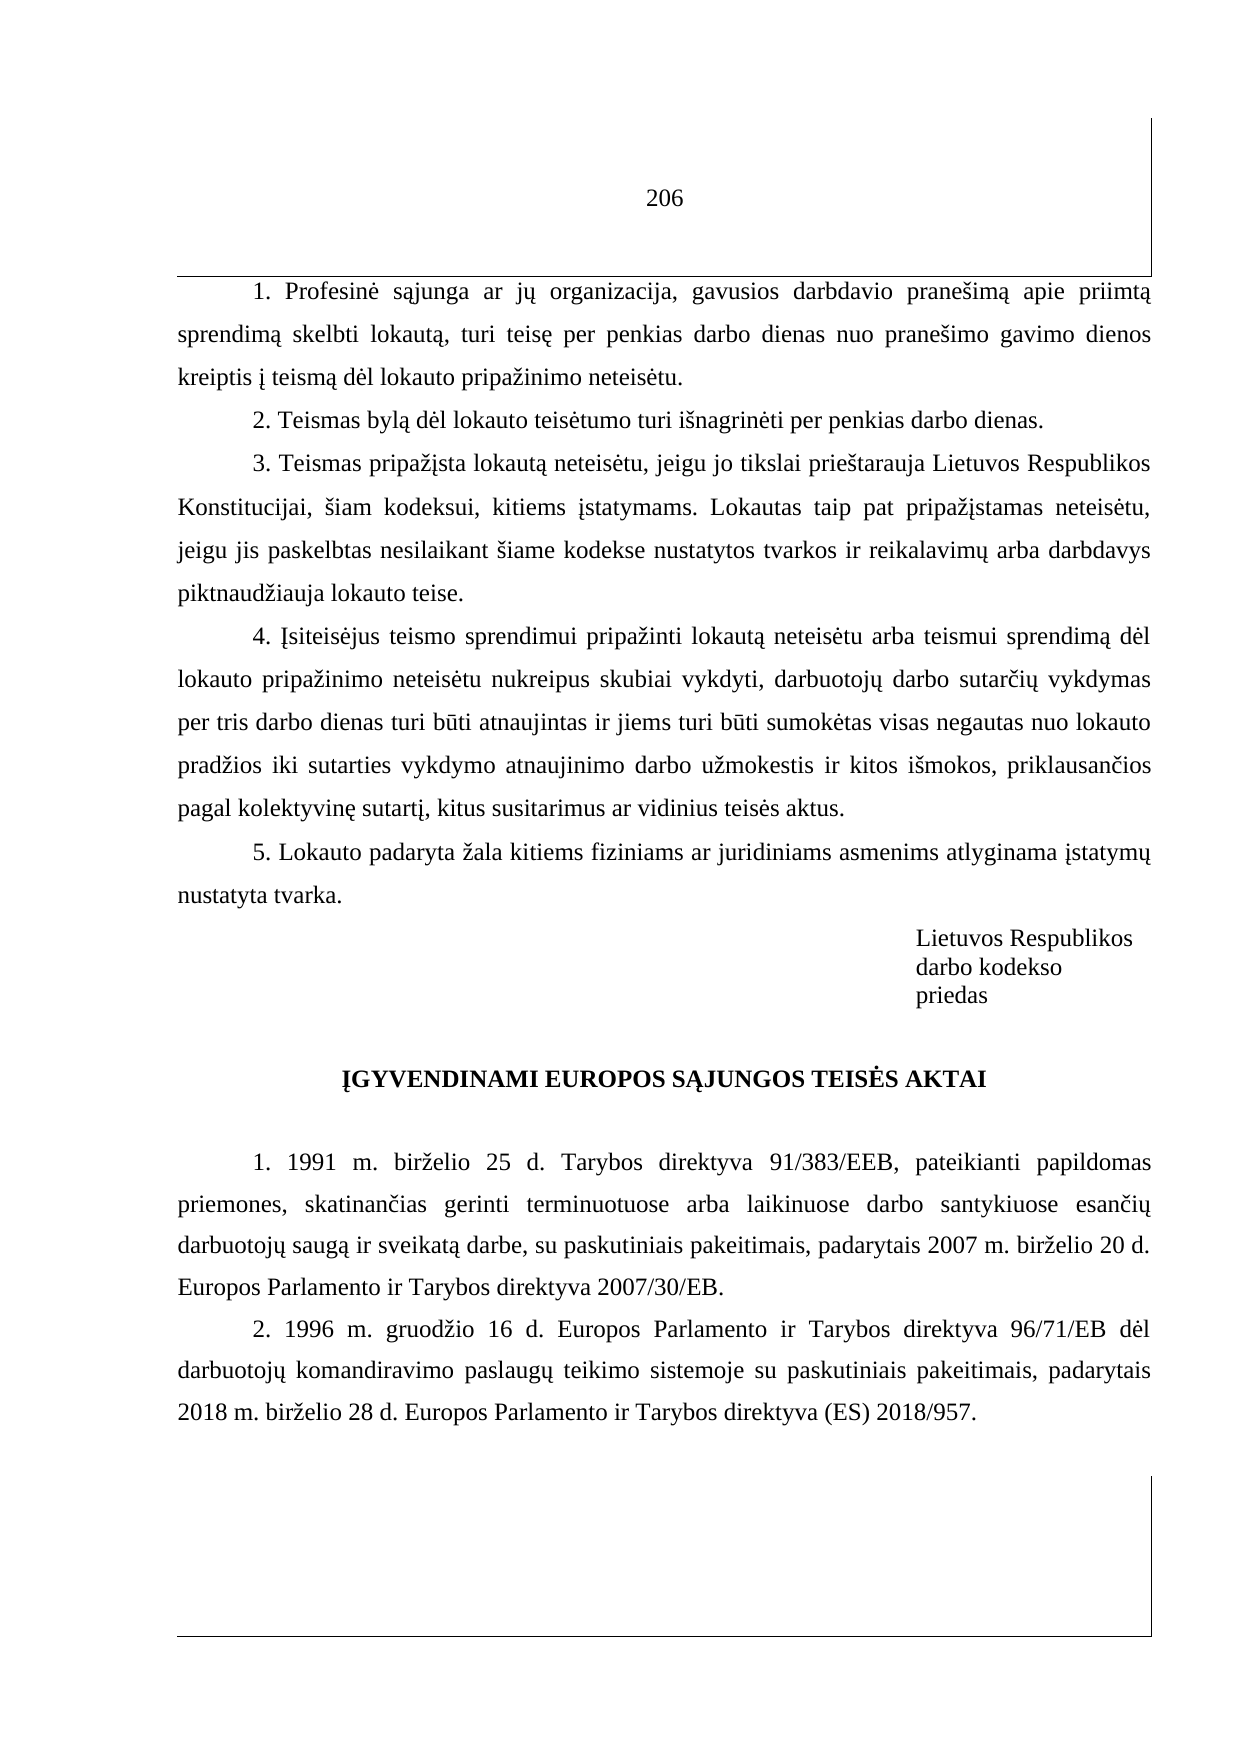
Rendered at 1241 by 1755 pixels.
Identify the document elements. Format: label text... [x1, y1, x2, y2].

text 2. 1996 m. gruodžio 16 d. Europos Parlamento ir Tarybos direktyva 96/71/EB dėl darbuotojų komandiravimo paslaugų teikimo sistemoje su paskutiniais pakeitimais, padarytais 2018 m. birželio 28 d. Europos Parlamento ir Tarybos direktyva (ES) 2018/957. [177, 1301, 1152, 1426]
text 5. Lokauto padaryta žala kitiems fiziniams ar juridiniams asmenims atlyginama įstatymų nustatyta tvarka. [177, 837, 1152, 908]
text 4. Įsiteisėjus teismo sprendimui pripažinti lokautą neteisėtu arba teismui sprendimą dėl lokauto pripažinimo neteisėtu nukreipus skubiai vykdyti, darbuotojų darbo sutarčių vykdymas per tris darbo dienas turi būti atnaujintas ir jiems turi būti sumokėtas visas negautas nuo lokauto pradžios iki sutarties vykdymo atnaujinimo darbo užmokestis ir kitos išmokos, priklausančios pagal kolektyvinę sutartį, kitus susitarimus ar vidinius teisės aktus. [177, 621, 1152, 822]
text 1. Profesinė sąjunga ar jų organizacija, gavusios darbdavio pranešimą apie priimtą sprendimą skelbti lokautą, turi teisę per penkias darbo dienas nuo pranešimo gavimo dienos kreiptis į teismą dėl lokauto pripažinimo neteisėtu. [177, 276, 1152, 391]
text 1. 1991 m. birželio 25 d. Tarybos direktyva 91/383/EEB, pateikianti papildomas priemones, skatinančias gerinti terminuotuose arba laikinuose darbo santykiuose esančių darbuotojų saugą ir sveikatą darbe, su paskutiniais pakeitimais, padarytais 2007 m. birželio 20 d. Europos Parlamento ir Tarybos direktyva 2007/30/EB. [177, 1134, 1152, 1301]
text darbo kodekso [916, 952, 1152, 980]
text 2. Teismas bylą dėl lokauto teisėtumo turi išnagrinėti per penkias darbo dienas. [177, 405, 1152, 434]
text ĮGYVENDINAMI EUROPOS SĄJUNGOS TEISĖS AKTAI [177, 1051, 1152, 1092]
text Lietuvos Respublikos [916, 923, 1152, 952]
text priedas [916, 980, 1152, 1009]
text 3. Teismas pripažįsta lokautą neteisėtu, jeigu jo tikslai prieštarauja Lietuvos Respublikos Konstitucijai, šiam kodeksui, kitiems įstatymams. Lokautas taip pat pripažįstamas neteisėtu, jeigu jis paskelbtas nesilaikant šiame kodekse nustatytos tvarkos ir reikalavimų arba darbdavys piktnaudžiauja lokauto teise. [177, 448, 1152, 607]
